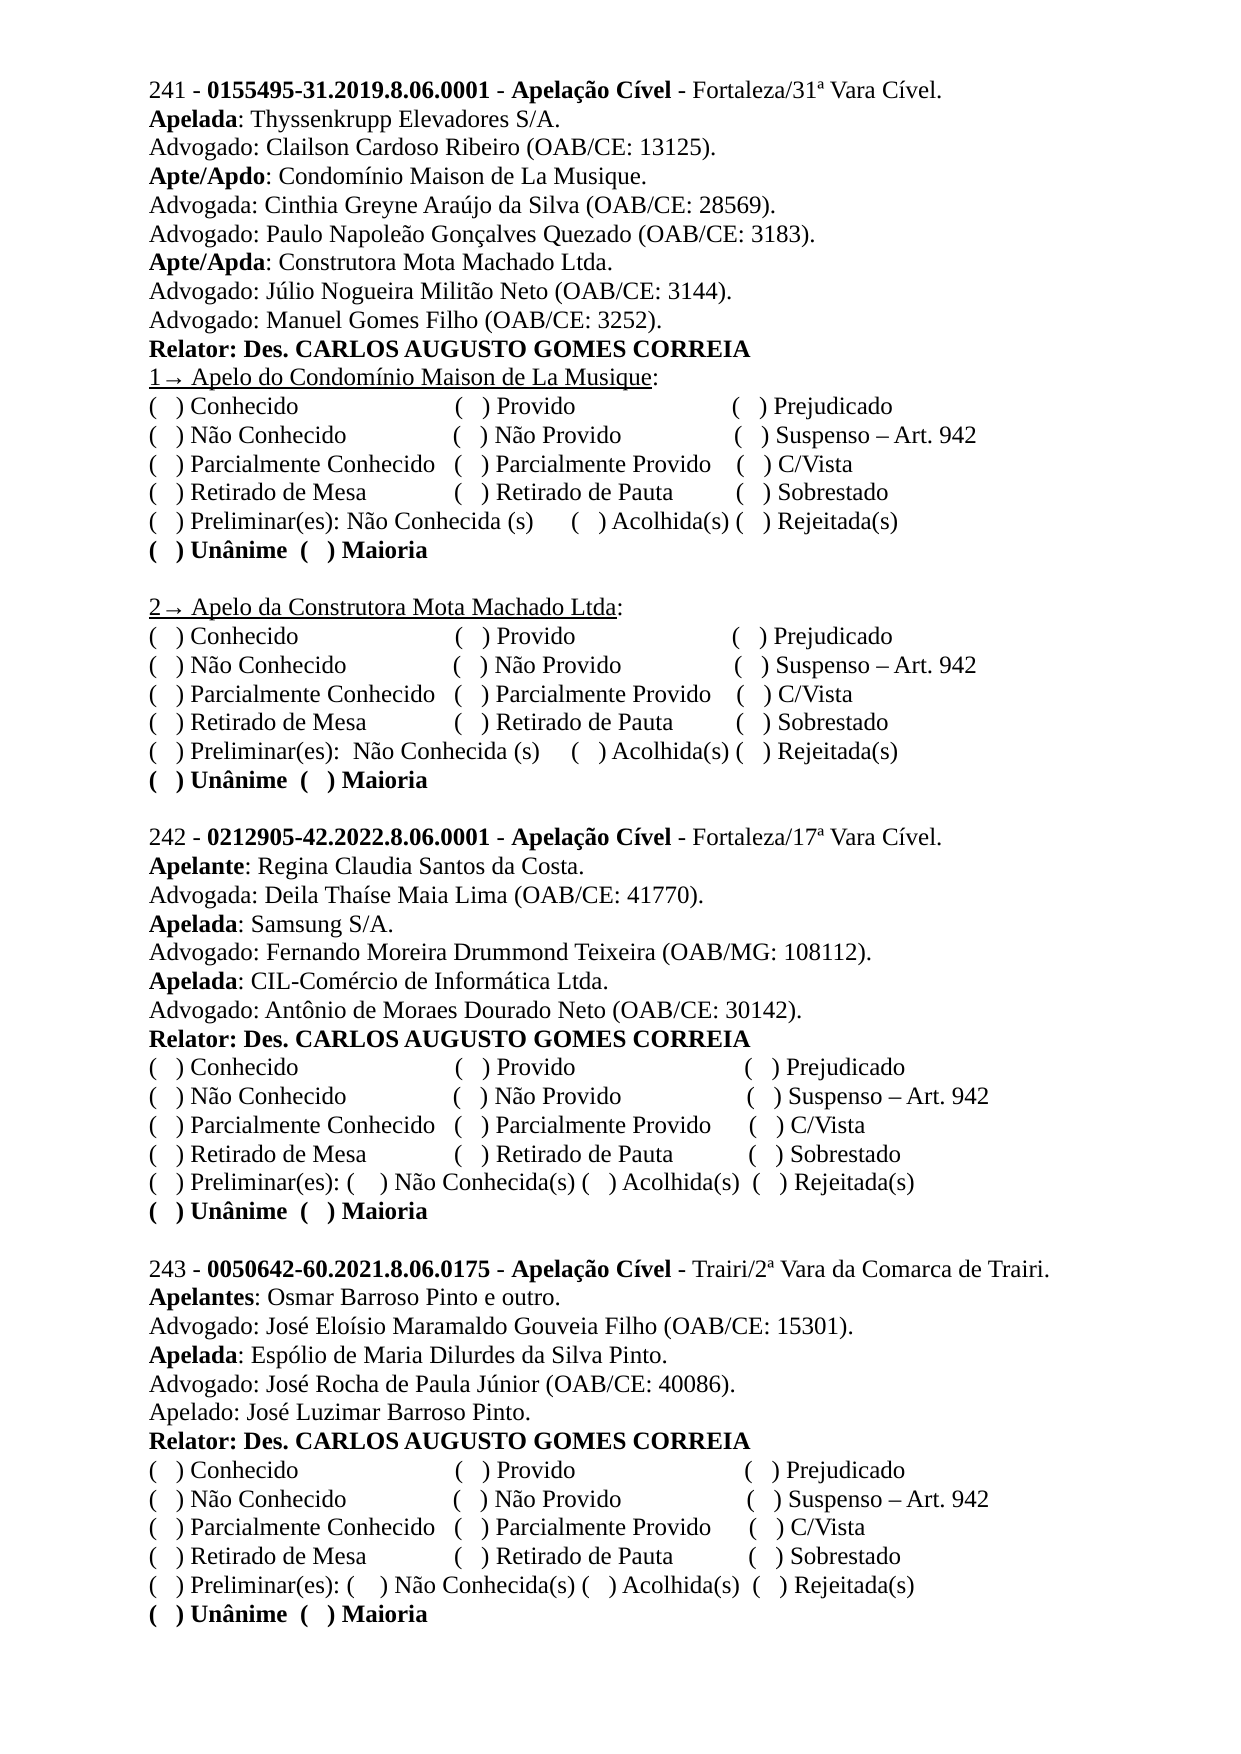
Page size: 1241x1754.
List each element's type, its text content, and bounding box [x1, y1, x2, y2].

text Advogado: Júlio Nogueira Militão Neto (OAB/CE: 3144). [148, 276, 1140, 305]
text ( ) Preliminar(es): Não Conhecida (s) ( ) Acolhida(s) ( ) Rejeitada(s) [148, 736, 1158, 765]
text Relator: Des. CARLOS AUGUSTO GOMES CORREIA [148, 334, 1140, 362]
text ( ) Retirado de Mesa ( ) Retirado de Pauta ( ) Sobrestado [148, 1541, 1158, 1570]
text ( ) Parcialmente Conhecido ( ) Parcialmente Provido ( ) C/Vista [148, 679, 1158, 707]
text Apelada: Espólio de Maria Dilurdes da Silva Pinto. [148, 1340, 1140, 1369]
text ( ) Parcialmente Conhecido ( ) Parcialmente Provido ( ) C/Vista [148, 1512, 1158, 1541]
text Relator: Des. CARLOS AUGUSTO GOMES CORREIA [148, 1024, 1140, 1052]
text ( ) Não Conhecido ( ) Não Provido ( ) Suspenso – Art. 942 [148, 420, 1158, 449]
text Apelada: Thyssenkrupp Elevadores S/A. [148, 104, 1140, 132]
text ( ) Parcialmente Conhecido ( ) Parcialmente Provido ( ) C/Vista [148, 449, 1158, 477]
text 1→ Apelo do Condomínio Maison de La Musique: [148, 362, 1141, 391]
text Relator: Des. CARLOS AUGUSTO GOMES CORREIA [148, 1426, 1140, 1455]
text ( ) Conhecido ( ) Provido ( ) Prejudicado [148, 1455, 1141, 1484]
text Advogado: Paulo Napoleão Gonçalves Quezado (OAB/CE: 3183). [148, 219, 1140, 247]
text Apte/Apdo: Condomínio Maison de La Musique. [148, 161, 1140, 190]
text Advogada: Cinthia Greyne Araújo da Silva (OAB/CE: 28569). [148, 190, 1140, 219]
text Advogado: José Eloísio Maramaldo Gouveia Filho (OAB/CE: 15301). [148, 1311, 1140, 1340]
text Apte/Apda: Construtora Mota Machado Ltda. [148, 247, 1140, 276]
text ( ) Retirado de Mesa ( ) Retirado de Pauta ( ) Sobrestado [148, 477, 1158, 506]
text Advogado: José Rocha de Paula Júnior (OAB/CE: 40086). [148, 1369, 1140, 1397]
text Advogado: Fernando Moreira Drummond Teixeira (OAB/MG: 108112). [148, 937, 1140, 966]
text ( ) Não Conhecido ( ) Não Provido ( ) Suspenso – Art. 942 [148, 650, 1158, 679]
text Apelada: Samsung S/A. [148, 909, 1140, 937]
text Apelada: CIL-Comércio de Informática Ltda. [148, 966, 1140, 995]
text ( ) Unânime ( ) Maioria [148, 535, 1158, 564]
text ( ) Conhecido ( ) Provido ( ) Prejudicado [148, 621, 1141, 650]
text ( ) Parcialmente Conhecido ( ) Parcialmente Provido ( ) C/Vista [148, 1110, 1158, 1139]
text Advogada: Deila Thaíse Maia Lima (OAB/CE: 41770). [148, 880, 1140, 909]
text ( ) Não Conhecido ( ) Não Provido ( ) Suspenso – Art. 942 [148, 1081, 1158, 1110]
text Apelado: José Luzimar Barroso Pinto. [148, 1397, 1140, 1426]
text ( ) Preliminar(es): ( ) Não Conhecida(s) ( ) Acolhida(s) ( ) Rejeitada(s) [148, 1167, 1158, 1196]
text ( ) Unânime ( ) Maioria [148, 1599, 1158, 1627]
text ( ) Retirado de Mesa ( ) Retirado de Pauta ( ) Sobrestado [148, 707, 1158, 736]
text Advogado: Clailson Cardoso Ribeiro (OAB/CE: 13125). [148, 132, 1140, 161]
text ( ) Retirado de Mesa ( ) Retirado de Pauta ( ) Sobrestado [148, 1139, 1158, 1167]
text Apelante: Regina Claudia Santos da Costa. [148, 851, 1140, 880]
text 241 - 0155495-31.2019.8.06.0001 - Apelação Cível - Fortaleza/31ª Vara Cível. [148, 75, 1140, 104]
text ( ) Preliminar(es): Não Conhecida (s) ( ) Acolhida(s) ( ) Rejeitada(s) [148, 506, 1158, 535]
text ( ) Conhecido ( ) Provido ( ) Prejudicado [148, 391, 1141, 420]
text 242 - 0212905-42.2022.8.06.0001 - Apelação Cível - Fortaleza/17ª Vara Cível. [148, 822, 1140, 851]
text ( ) Unânime ( ) Maioria [148, 1196, 1158, 1225]
text Advogado: Antônio de Moraes Dourado Neto (OAB/CE: 30142). [148, 995, 1140, 1024]
text ( ) Não Conhecido ( ) Não Provido ( ) Suspenso – Art. 942 [148, 1484, 1158, 1512]
text 243 - 0050642-60.2021.8.06.0175 - Apelação Cível - Trairi/2ª Vara da Comarca de Trairi. [148, 1254, 1140, 1282]
text Apelantes: Osmar Barroso Pinto e outro. [148, 1282, 1140, 1311]
text ( ) Preliminar(es): ( ) Não Conhecida(s) ( ) Acolhida(s) ( ) Rejeitada(s) [148, 1570, 1158, 1599]
text ( ) Unânime ( ) Maioria [148, 765, 1158, 794]
text ( ) Conhecido ( ) Provido ( ) Prejudicado [148, 1052, 1141, 1081]
text Advogado: Manuel Gomes Filho (OAB/CE: 3252). [148, 305, 1140, 334]
text 2→ Apelo da Construtora Mota Machado Ltda: [148, 592, 1141, 621]
